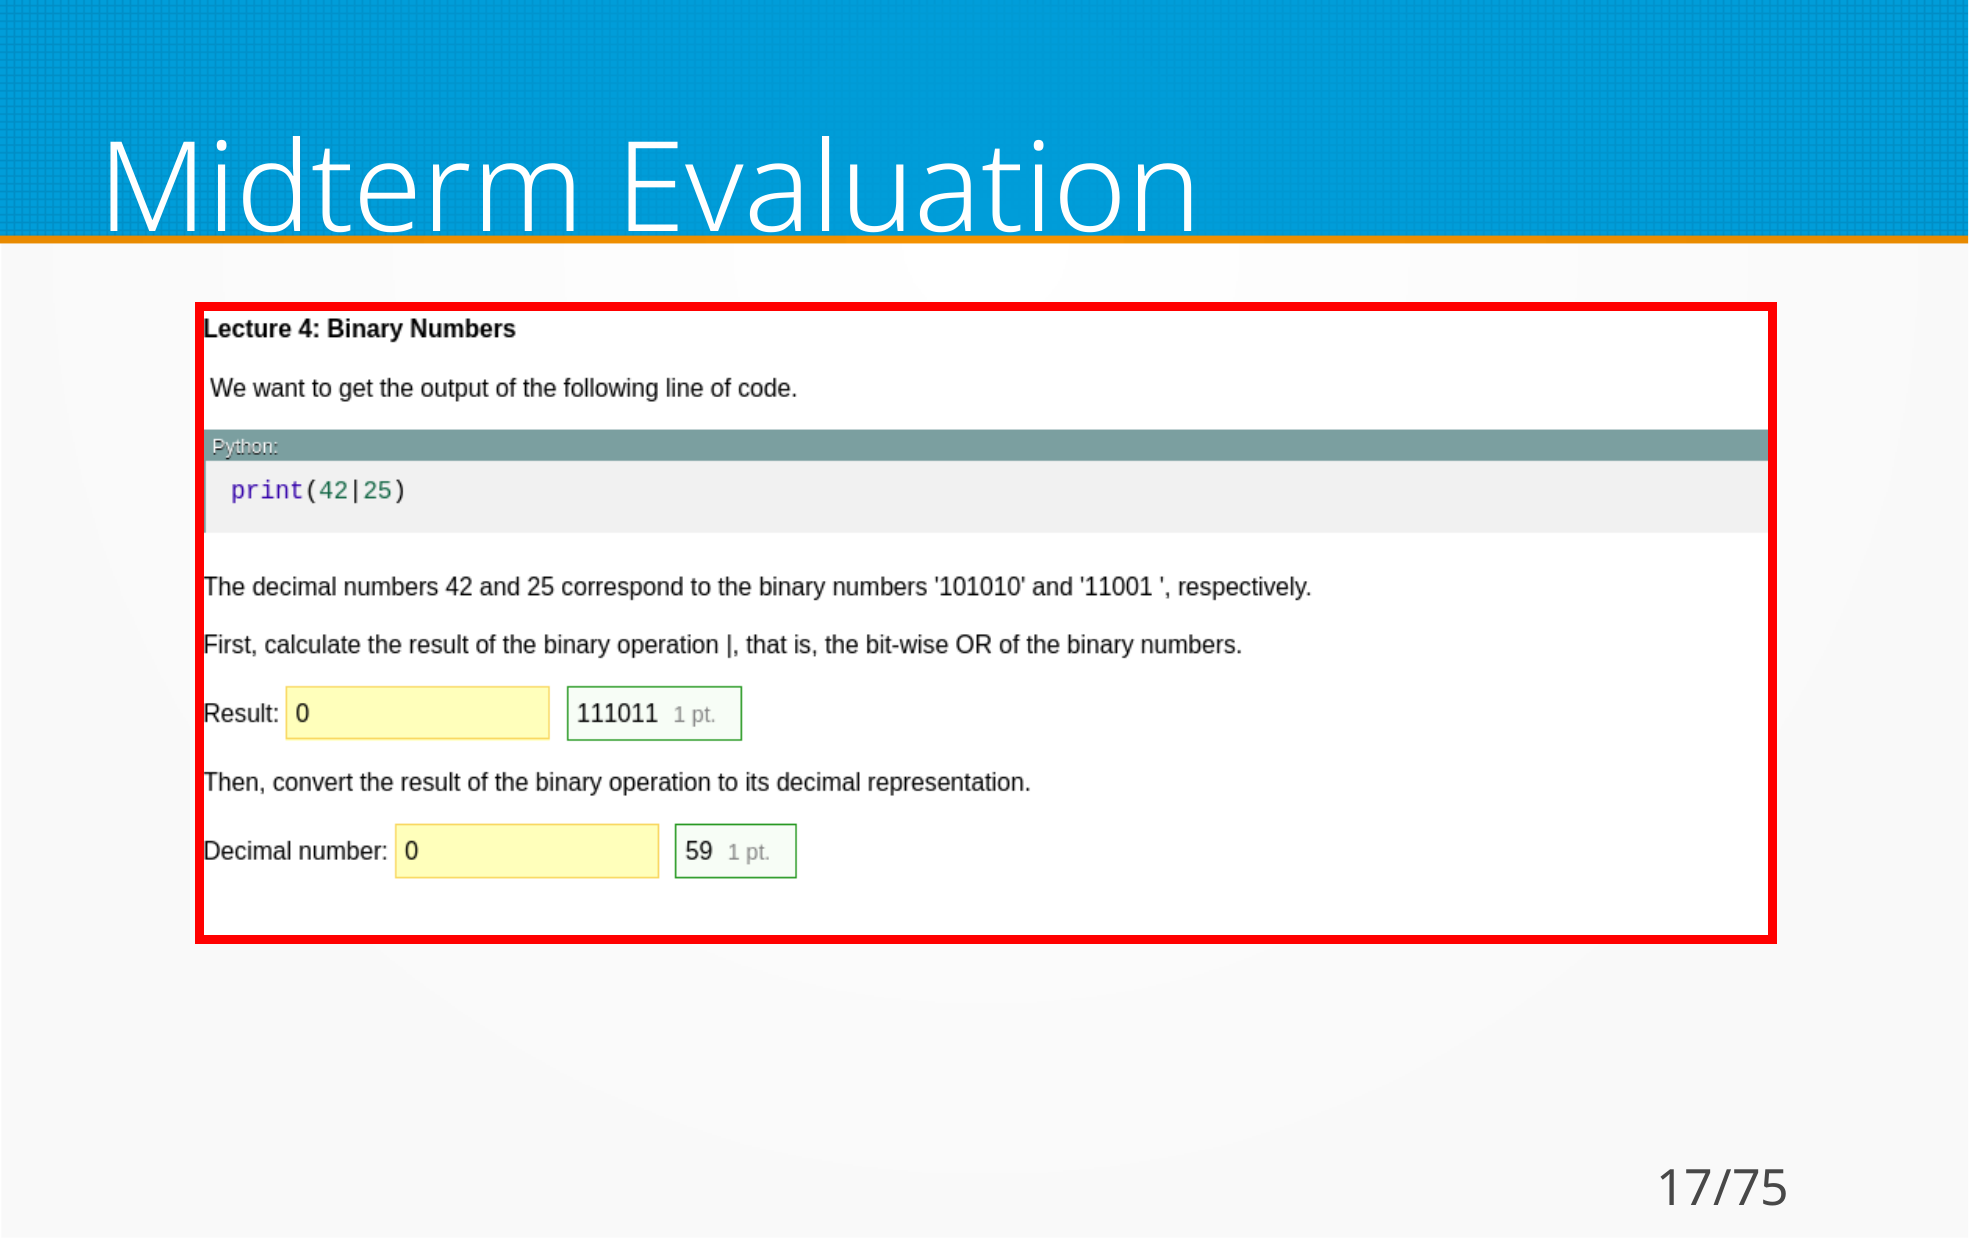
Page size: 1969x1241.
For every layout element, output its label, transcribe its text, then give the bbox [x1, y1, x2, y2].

picture [0, 236, 1969, 1241]
title Midterm Evaluation [98, 49, 1870, 257]
